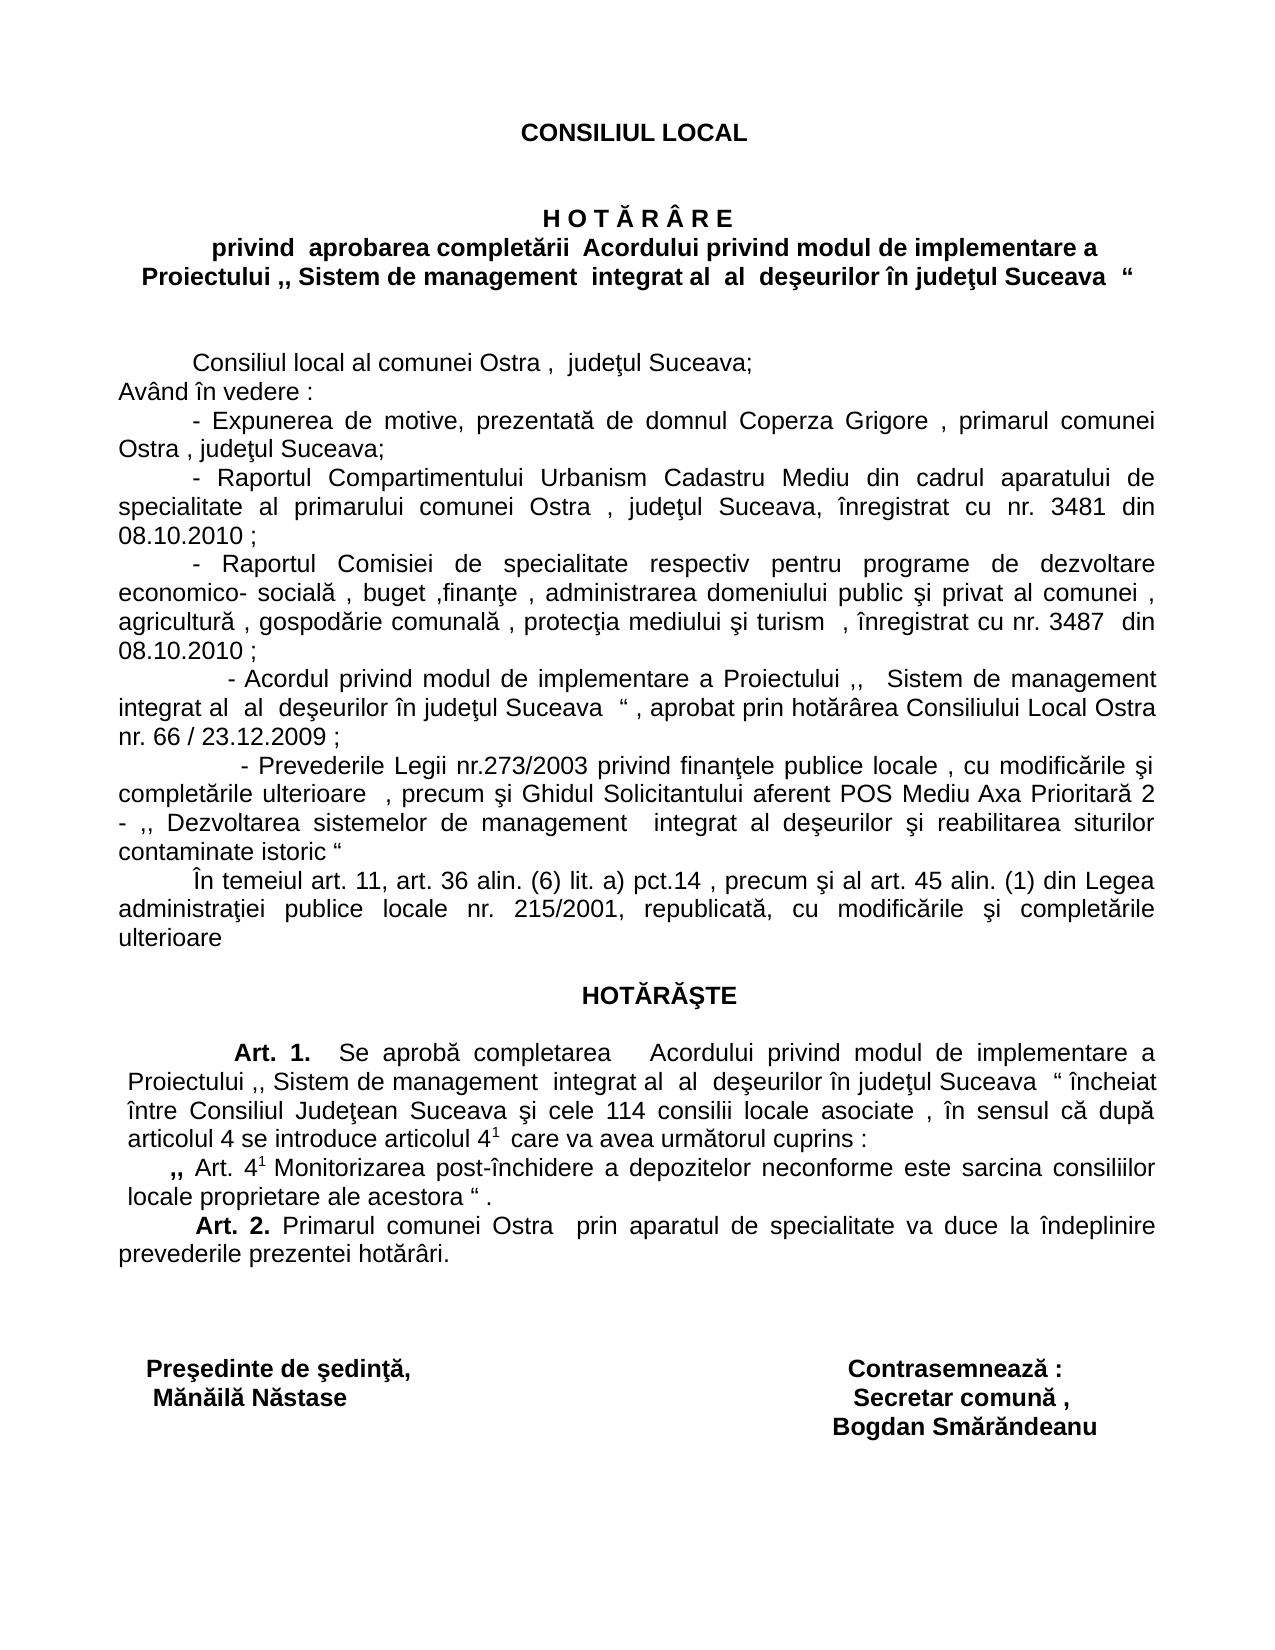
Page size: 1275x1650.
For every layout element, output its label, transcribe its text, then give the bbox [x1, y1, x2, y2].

text - Raportul Comisiei de specialitate respectiv pentru programe de dezvoltare economico- socială , buget ,finanţe , administrarea domeniului public şi privat al comunei , agricultură , gospodărie comunală , protecţia mediului şi turism , înregistrat cu nr. 3487 din 08.10.2010 ; [118, 549, 1157, 664]
text - Expunerea de motive, prezentată de domnul Coperza Grigore , primarul comunei Ostra , judeţul Suceava; [118, 406, 1157, 463]
text Mănăilă Năstase Secretar comună , [118, 1383, 1146, 1412]
text Bogdan Smărăndeanu [118, 1412, 1146, 1441]
text - Raportul Compartimentului Urbanism Cadastru Mediu din cadrul aparatului de specialitate al primarului comunei Ostra , judeţul Suceava, înregistrat cu nr. 3481 din 08.10.2010 ; [118, 463, 1157, 549]
text H O T Ă R Â R E [118, 204, 1157, 233]
text ,, Art. 41 Monitorizarea post-închidere a depozitelor neconforme este sarcina consiliilor locale proprietare ale acestora “ . [127, 1153, 1157, 1211]
text Având în vedere : [118, 377, 1157, 406]
text Preşedinte de şedinţă, Contrasemnează : [118, 1354, 1146, 1383]
text HOTĂRĂŞTE [162, 981, 1157, 1009]
text - Prevederile Legii nr.273/2003 privind finanţele publice locale , cu modificările şi completările ulterioare , precum şi Ghidul Solicitantului aferent POS Mediu Axa Prioritară 2 - ,, Dezvoltarea sistemelor de management integrat al deşeurilor şi reabilitarea siturilor contaminate istoric “ [118, 751, 1157, 866]
text Art. 2. Primarul comunei Ostra prin aparatul de specialitate va duce la îndeplinire prevederile prezentei hotărâri. [118, 1211, 1157, 1268]
text CONSILIUL LOCAL [118, 118, 1157, 147]
text Consiliul local al comunei Ostra , judeţul Suceava; [118, 348, 1157, 377]
text - Acordul privind modul de implementare a Proiectului ,, Sistem de management integrat al al deşeurilor în judeţul Suceava “ , aprobat prin hotărârea Consiliului Local Ostra nr. 66 / 23.12.2009 ; [118, 664, 1157, 751]
text Art. 1. Se aprobă completarea Acordului privind modul de implementare a Proiectului ,, Sistem de management integrat al al deşeurilor în judeţul Suceava “ încheiat între Consiliul Judeţean Suceava şi cele 114 consilii locale asociate , în sensul că după articolul 4 se introduce articolul 41 care va avea următorul cuprins : [127, 1038, 1157, 1153]
text privind aprobarea completării Acordului privind modul de implementare a Proiectului ,, Sistem de management integrat al al deşeurilor în judeţul Suceava “ [118, 233, 1157, 291]
text În temeiul art. 11, art. 36 alin. (6) lit. a) pct.14 , precum şi al art. 45 alin. (1) din Legea administraţiei publice locale nr. 215/2001, republicată, cu modificările şi completările ulterioare [118, 866, 1157, 952]
